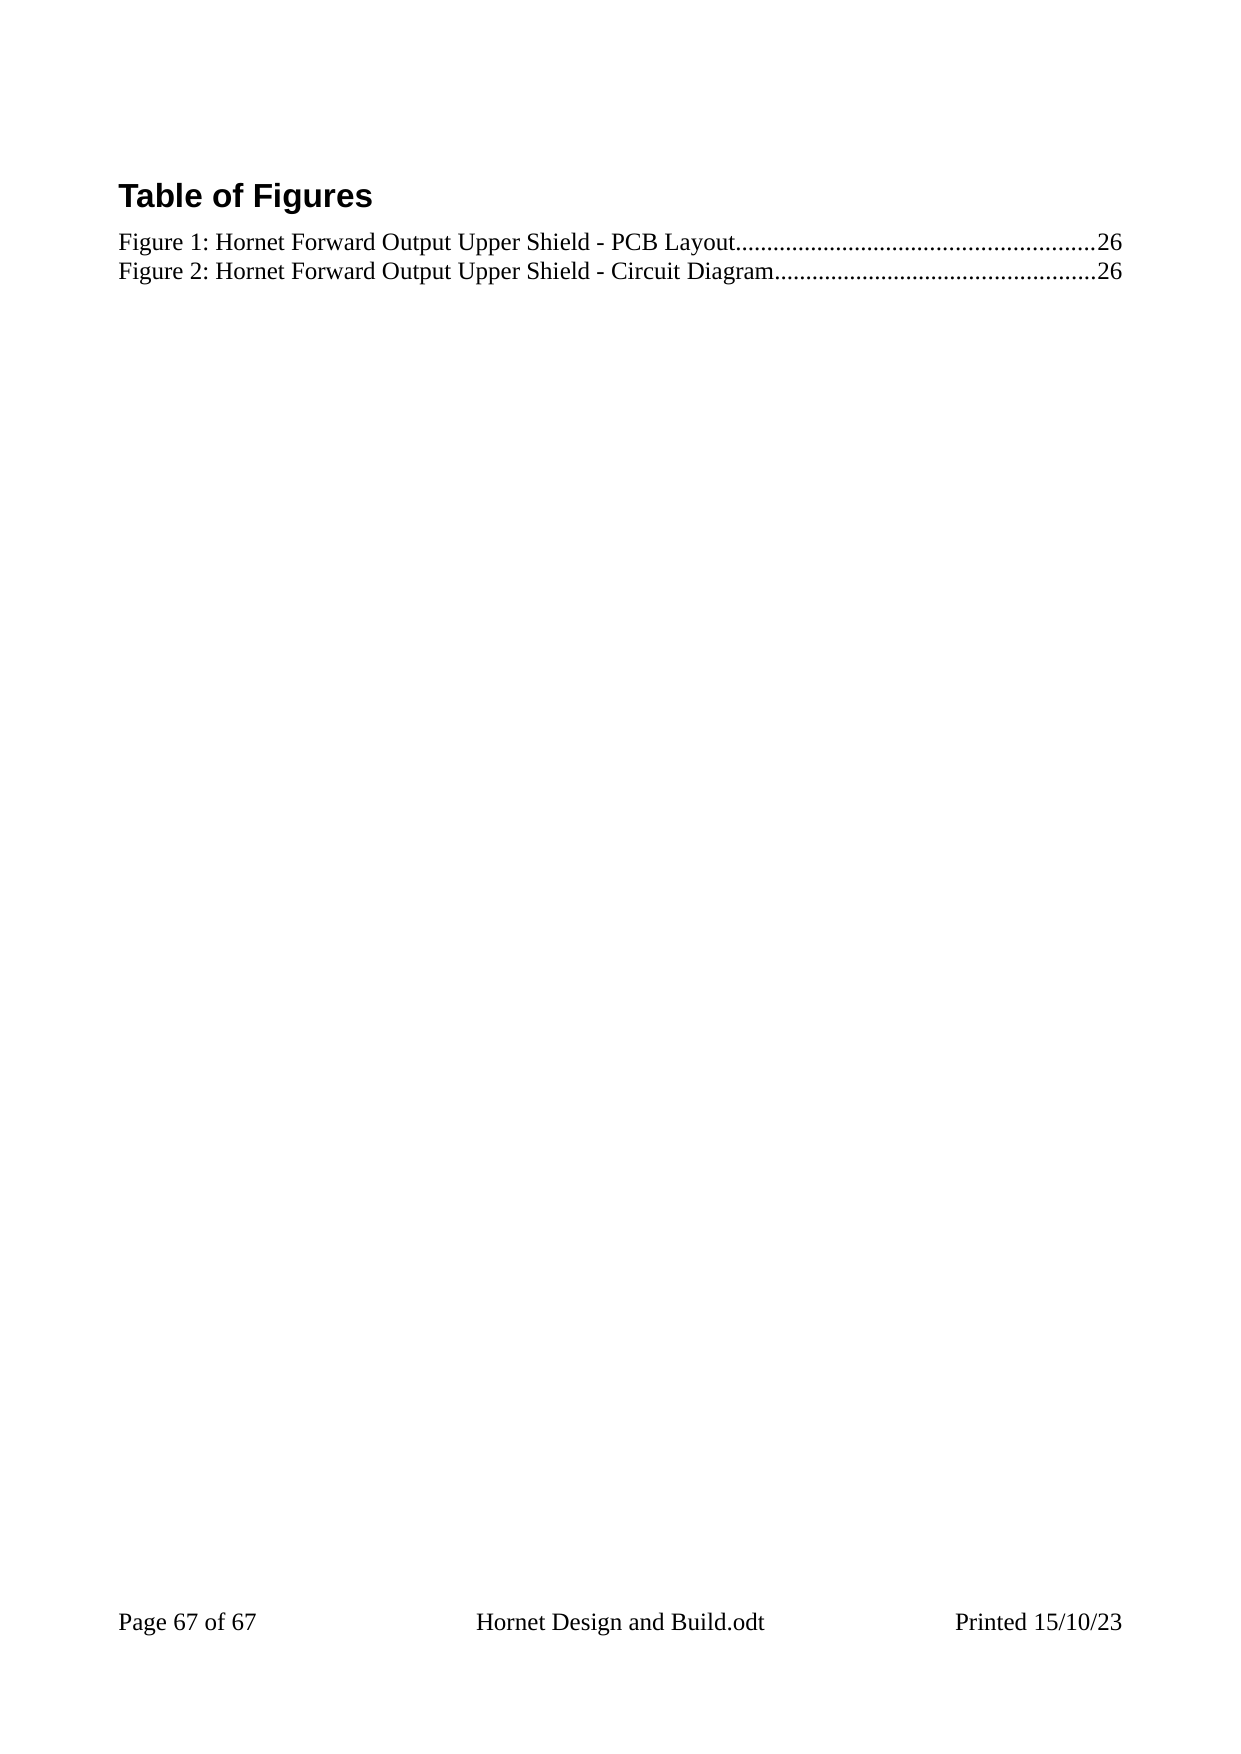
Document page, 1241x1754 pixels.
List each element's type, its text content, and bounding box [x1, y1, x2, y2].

text Figure 1: Hornet Forward Output Upper Shield - PCB Layout 26 [118, 227, 1122, 256]
subtitle Table of Figures [118, 176, 1122, 214]
text Figure 2: Hornet Forward Output Upper Shield - Circuit Diagram 26 [118, 256, 1122, 284]
